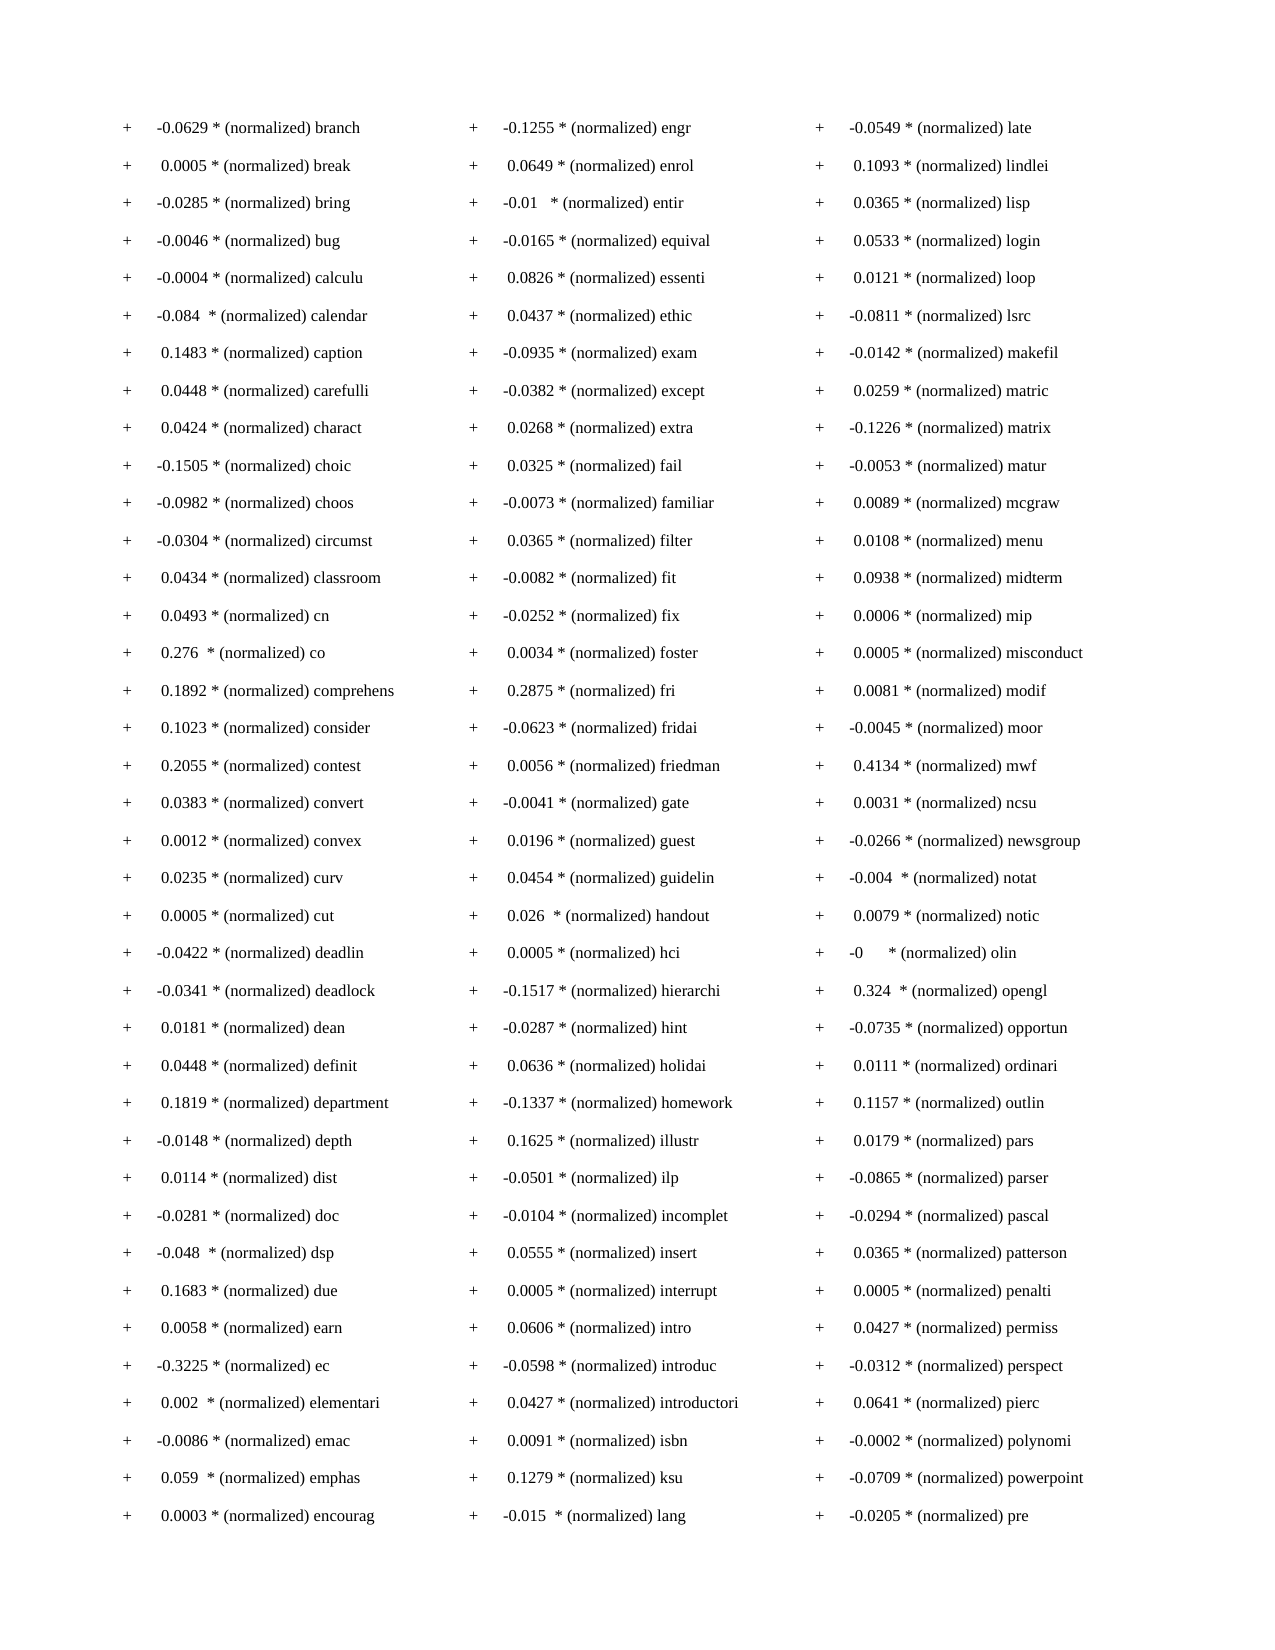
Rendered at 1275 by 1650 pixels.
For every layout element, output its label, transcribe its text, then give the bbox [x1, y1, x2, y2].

text + 0.0641 * (normalized) pierc [811, 1393, 1157, 1412]
text + -0.0935 * (normalized) exam [464, 343, 811, 362]
text + 0.0448 * (normalized) definit [118, 1056, 464, 1075]
text + -0.0281 * (normalized) doc [118, 1206, 464, 1225]
text + -0.0002 * (normalized) polynomi [811, 1431, 1157, 1450]
text + -0.004 * (normalized) notat [811, 868, 1157, 887]
text + 0.0259 * (normalized) matric [811, 381, 1157, 400]
text + -0.0304 * (normalized) circumst [118, 531, 464, 550]
text + 0.4134 * (normalized) mwf [811, 756, 1157, 775]
text + 0.1683 * (normalized) due [118, 1281, 464, 1300]
text + 0.0012 * (normalized) convex [118, 831, 464, 850]
text + 0.0427 * (normalized) permiss [811, 1318, 1157, 1337]
text + 0.0437 * (normalized) ethic [464, 306, 811, 325]
text + 0.0091 * (normalized) isbn [464, 1431, 811, 1450]
text + -0.0811 * (normalized) lsrc [811, 306, 1157, 325]
text + -0.084 * (normalized) calendar [118, 306, 464, 325]
text + 0.0427 * (normalized) introductori [464, 1393, 811, 1412]
text + -0.0285 * (normalized) bring [118, 193, 464, 212]
text + 0.0493 * (normalized) cn [118, 606, 464, 625]
text + -0.0252 * (normalized) fix [464, 606, 811, 625]
text + 0.1892 * (normalized) comprehens [118, 681, 464, 700]
text + 0.0268 * (normalized) extra [464, 418, 811, 437]
text + 0.0448 * (normalized) carefulli [118, 381, 464, 400]
text + -0.0041 * (normalized) gate [464, 793, 811, 812]
text + 0.0006 * (normalized) mip [811, 606, 1157, 625]
text + 0.0826 * (normalized) essenti [464, 268, 811, 287]
text + 0.1023 * (normalized) consider [118, 718, 464, 737]
text + 0.0034 * (normalized) foster [464, 643, 811, 662]
text + -0.0004 * (normalized) calculu [118, 268, 464, 287]
text + 0.276 * (normalized) co [118, 643, 464, 662]
text + -0.0294 * (normalized) pascal [811, 1206, 1157, 1225]
text + 0.0196 * (normalized) guest [464, 831, 811, 850]
text + 0.1819 * (normalized) department [118, 1093, 464, 1112]
text + 0.0003 * (normalized) encourag [118, 1506, 464, 1525]
text + -0.0045 * (normalized) moor [811, 718, 1157, 737]
text + -0 * (normalized) olin [811, 943, 1157, 962]
text + -0.0623 * (normalized) fridai [464, 718, 811, 737]
text + 0.0121 * (normalized) loop [811, 268, 1157, 287]
text + 0.0454 * (normalized) guidelin [464, 868, 811, 887]
text + -0.0709 * (normalized) powerpoint [811, 1468, 1157, 1487]
text + 0.0325 * (normalized) fail [464, 456, 811, 475]
text + 0.1625 * (normalized) illustr [464, 1131, 811, 1150]
text + -0.1505 * (normalized) choic [118, 456, 464, 475]
text + 0.0005 * (normalized) penalti [811, 1281, 1157, 1300]
text + -0.0735 * (normalized) opportun [811, 1018, 1157, 1037]
text + 0.0636 * (normalized) holidai [464, 1056, 811, 1075]
text + -0.0982 * (normalized) choos [118, 493, 464, 512]
text + 0.0533 * (normalized) login [811, 231, 1157, 250]
text + 0.0555 * (normalized) insert [464, 1243, 811, 1262]
text + -0.015 * (normalized) lang [464, 1506, 811, 1525]
text + 0.002 * (normalized) elementari [118, 1393, 464, 1412]
text + -0.1337 * (normalized) homework [464, 1093, 811, 1112]
text + -0.0312 * (normalized) perspect [811, 1356, 1157, 1375]
text + -0.0148 * (normalized) depth [118, 1131, 464, 1150]
text + -0.0086 * (normalized) emac [118, 1431, 464, 1450]
text + -0.0422 * (normalized) deadlin [118, 943, 464, 962]
text + 0.0114 * (normalized) dist [118, 1168, 464, 1187]
text + -0.1255 * (normalized) engr [464, 118, 811, 137]
text + -0.0104 * (normalized) incomplet [464, 1206, 811, 1225]
text + 0.0181 * (normalized) dean [118, 1018, 464, 1037]
text + 0.0108 * (normalized) menu [811, 531, 1157, 550]
text + -0.0598 * (normalized) introduc [464, 1356, 811, 1375]
text + 0.0606 * (normalized) intro [464, 1318, 811, 1337]
text + 0.1483 * (normalized) caption [118, 343, 464, 362]
text + 0.0058 * (normalized) earn [118, 1318, 464, 1337]
text + 0.324 * (normalized) opengl [811, 981, 1157, 1000]
text + -0.0549 * (normalized) late [811, 118, 1157, 137]
text + 0.1279 * (normalized) ksu [464, 1468, 811, 1487]
text + 0.0089 * (normalized) mcgraw [811, 493, 1157, 512]
text + -0.01 * (normalized) entir [464, 193, 811, 212]
text + -0.0082 * (normalized) fit [464, 568, 811, 587]
text + -0.0629 * (normalized) branch [118, 118, 464, 137]
text + 0.026 * (normalized) handout [464, 906, 811, 925]
text + -0.0382 * (normalized) except [464, 381, 811, 400]
text + 0.2875 * (normalized) fri [464, 681, 811, 700]
text + 0.0179 * (normalized) pars [811, 1131, 1157, 1150]
text + 0.1093 * (normalized) lindlei [811, 156, 1157, 175]
text + 0.0649 * (normalized) enrol [464, 156, 811, 175]
text + 0.0365 * (normalized) lisp [811, 193, 1157, 212]
text + -0.0341 * (normalized) deadlock [118, 981, 464, 1000]
text + 0.0434 * (normalized) classroom [118, 568, 464, 587]
text + -0.0142 * (normalized) makefil [811, 343, 1157, 362]
text + 0.0005 * (normalized) misconduct [811, 643, 1157, 662]
text + 0.1157 * (normalized) outlin [811, 1093, 1157, 1112]
text + 0.0056 * (normalized) friedman [464, 756, 811, 775]
text + 0.0383 * (normalized) convert [118, 793, 464, 812]
text + 0.0235 * (normalized) curv [118, 868, 464, 887]
text + 0.0365 * (normalized) filter [464, 531, 811, 550]
text + 0.0111 * (normalized) ordinari [811, 1056, 1157, 1075]
text + 0.0079 * (normalized) notic [811, 906, 1157, 925]
text + -0.0501 * (normalized) ilp [464, 1168, 811, 1187]
text + -0.3225 * (normalized) ec [118, 1356, 464, 1375]
text + 0.0031 * (normalized) ncsu [811, 793, 1157, 812]
text + 0.0005 * (normalized) hci [464, 943, 811, 962]
text + -0.0205 * (normalized) pre [811, 1506, 1157, 1525]
text + 0.0938 * (normalized) midterm [811, 568, 1157, 587]
text + -0.1226 * (normalized) matrix [811, 418, 1157, 437]
text + 0.0424 * (normalized) charact [118, 418, 464, 437]
text + -0.0053 * (normalized) matur [811, 456, 1157, 475]
text + 0.2055 * (normalized) contest [118, 756, 464, 775]
text + -0.1517 * (normalized) hierarchi [464, 981, 811, 1000]
text + -0.0073 * (normalized) familiar [464, 493, 811, 512]
text + -0.0287 * (normalized) hint [464, 1018, 811, 1037]
text + 0.0365 * (normalized) patterson [811, 1243, 1157, 1262]
text + -0.0165 * (normalized) equival [464, 231, 811, 250]
text + 0.0005 * (normalized) break [118, 156, 464, 175]
text + 0.0081 * (normalized) modif [811, 681, 1157, 700]
text + 0.0005 * (normalized) interrupt [464, 1281, 811, 1300]
text + -0.0865 * (normalized) parser [811, 1168, 1157, 1187]
text + -0.0046 * (normalized) bug [118, 231, 464, 250]
text + 0.059 * (normalized) emphas [118, 1468, 464, 1487]
text + -0.048 * (normalized) dsp [118, 1243, 464, 1262]
text + 0.0005 * (normalized) cut [118, 906, 464, 925]
text + -0.0266 * (normalized) newsgroup [811, 831, 1157, 850]
